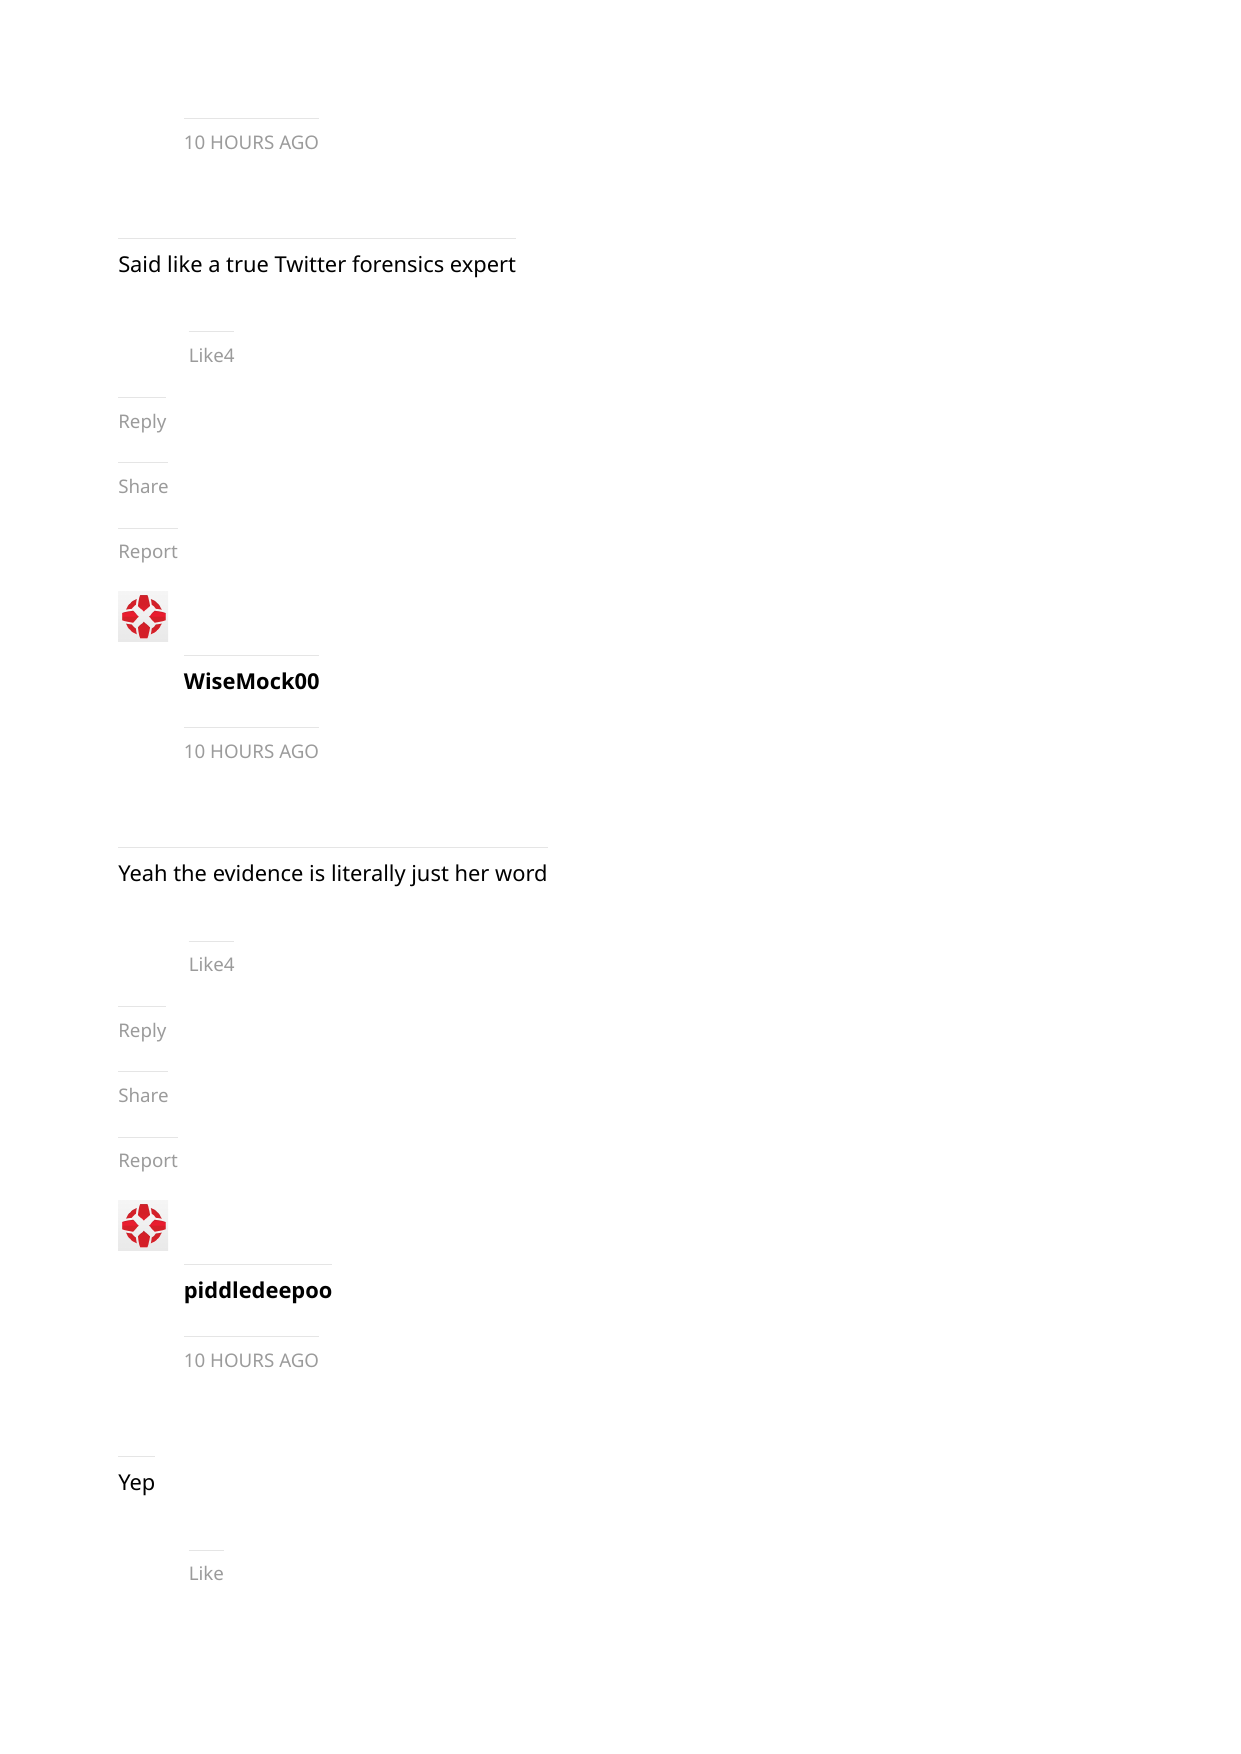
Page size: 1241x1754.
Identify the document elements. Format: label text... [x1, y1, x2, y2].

text Reply [118, 397, 1122, 433]
picture [118, 1200, 169, 1251]
text 10 HOURS AGO [184, 727, 1117, 764]
text Yeah the evidence is literally just her word [118, 847, 1122, 888]
text 10 HOURS AGO [184, 1336, 1117, 1373]
picture [118, 591, 169, 642]
text Report [118, 1137, 1122, 1173]
text 10 HOURS AGO [184, 118, 1117, 155]
text WiseMock00 [184, 655, 1114, 696]
text Said like a true Twitter forensics expert [118, 238, 1122, 279]
text Yep [118, 1456, 1122, 1497]
text Share [118, 462, 1122, 499]
text Report [118, 528, 1122, 564]
text Like4 [188, 331, 1122, 368]
text piddledeepoo [184, 1264, 1114, 1305]
text Reply [118, 1006, 1122, 1042]
text Share [118, 1071, 1122, 1108]
text Like [188, 1549, 1122, 1586]
text Like4 [188, 941, 1122, 977]
